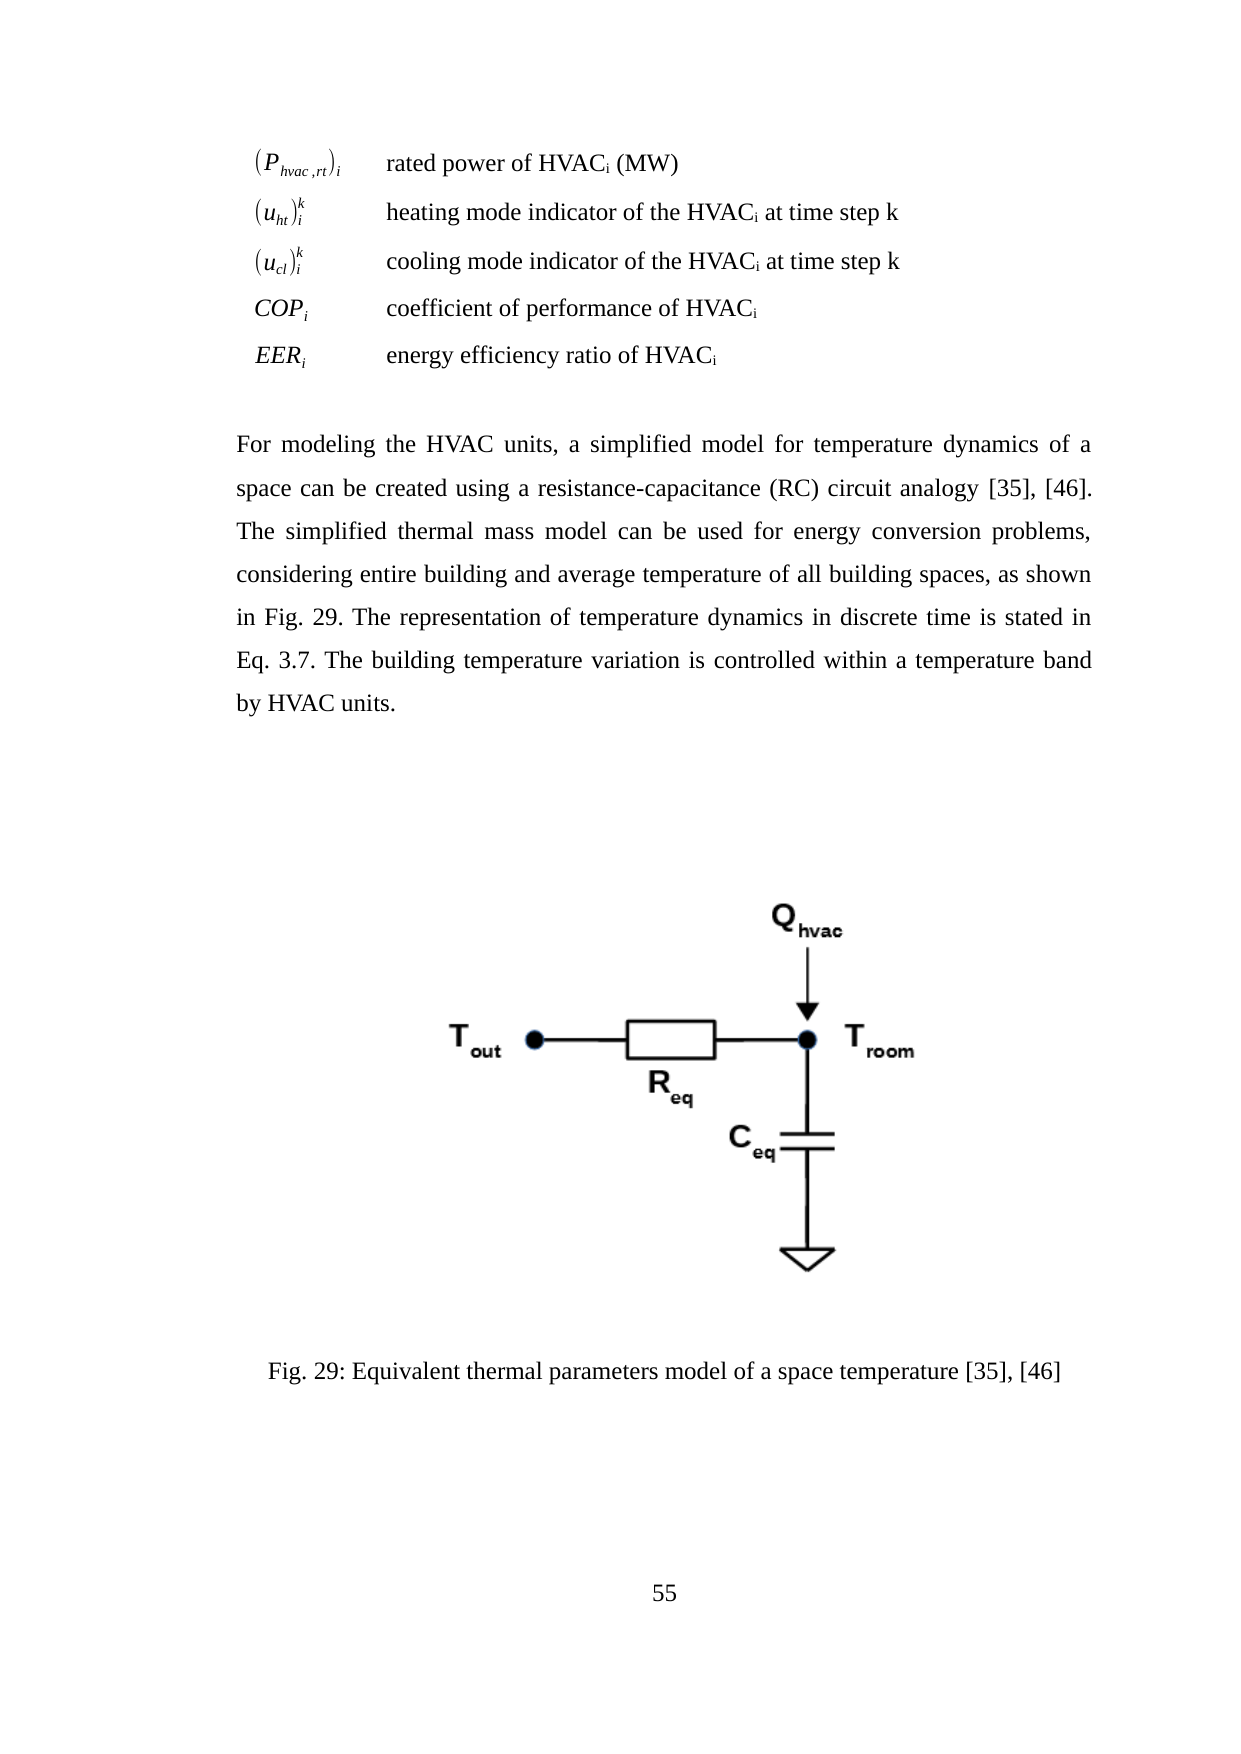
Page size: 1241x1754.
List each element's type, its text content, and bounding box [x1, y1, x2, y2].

text For modeling the HVAC units, a simplified model for temperature dynamics of a space can be created using a resistance-capacitance (RC) circuit analogy [35], [46]. The simplified thermal mass model can be used for energy conversion problems, considering entire building and average temperature of all building spaces, as shown in Fig. 29. The representation of temperature dynamics in discrete time is stated in Eq. 3.7. The building temperature variation is controlled within a temperature band by HVAC units. [236, 429, 1093, 717]
text rated power of HVACi (MW) [236, 148, 1093, 180]
text Fig. 29: Equivalent thermal parameters model of a space temperature [35]⁠, [46]⁠ [236, 1356, 1093, 1385]
text energy efficiency ratio of HVACi [236, 340, 1093, 372]
text coefficient of performance of HVACi [236, 293, 1093, 325]
text cooling mode indicator of the HVACi at time step k [236, 244, 1093, 278]
picture [236, 873, 1093, 1303]
text heating mode indicator of the HVACi at time step k [236, 194, 1093, 229]
